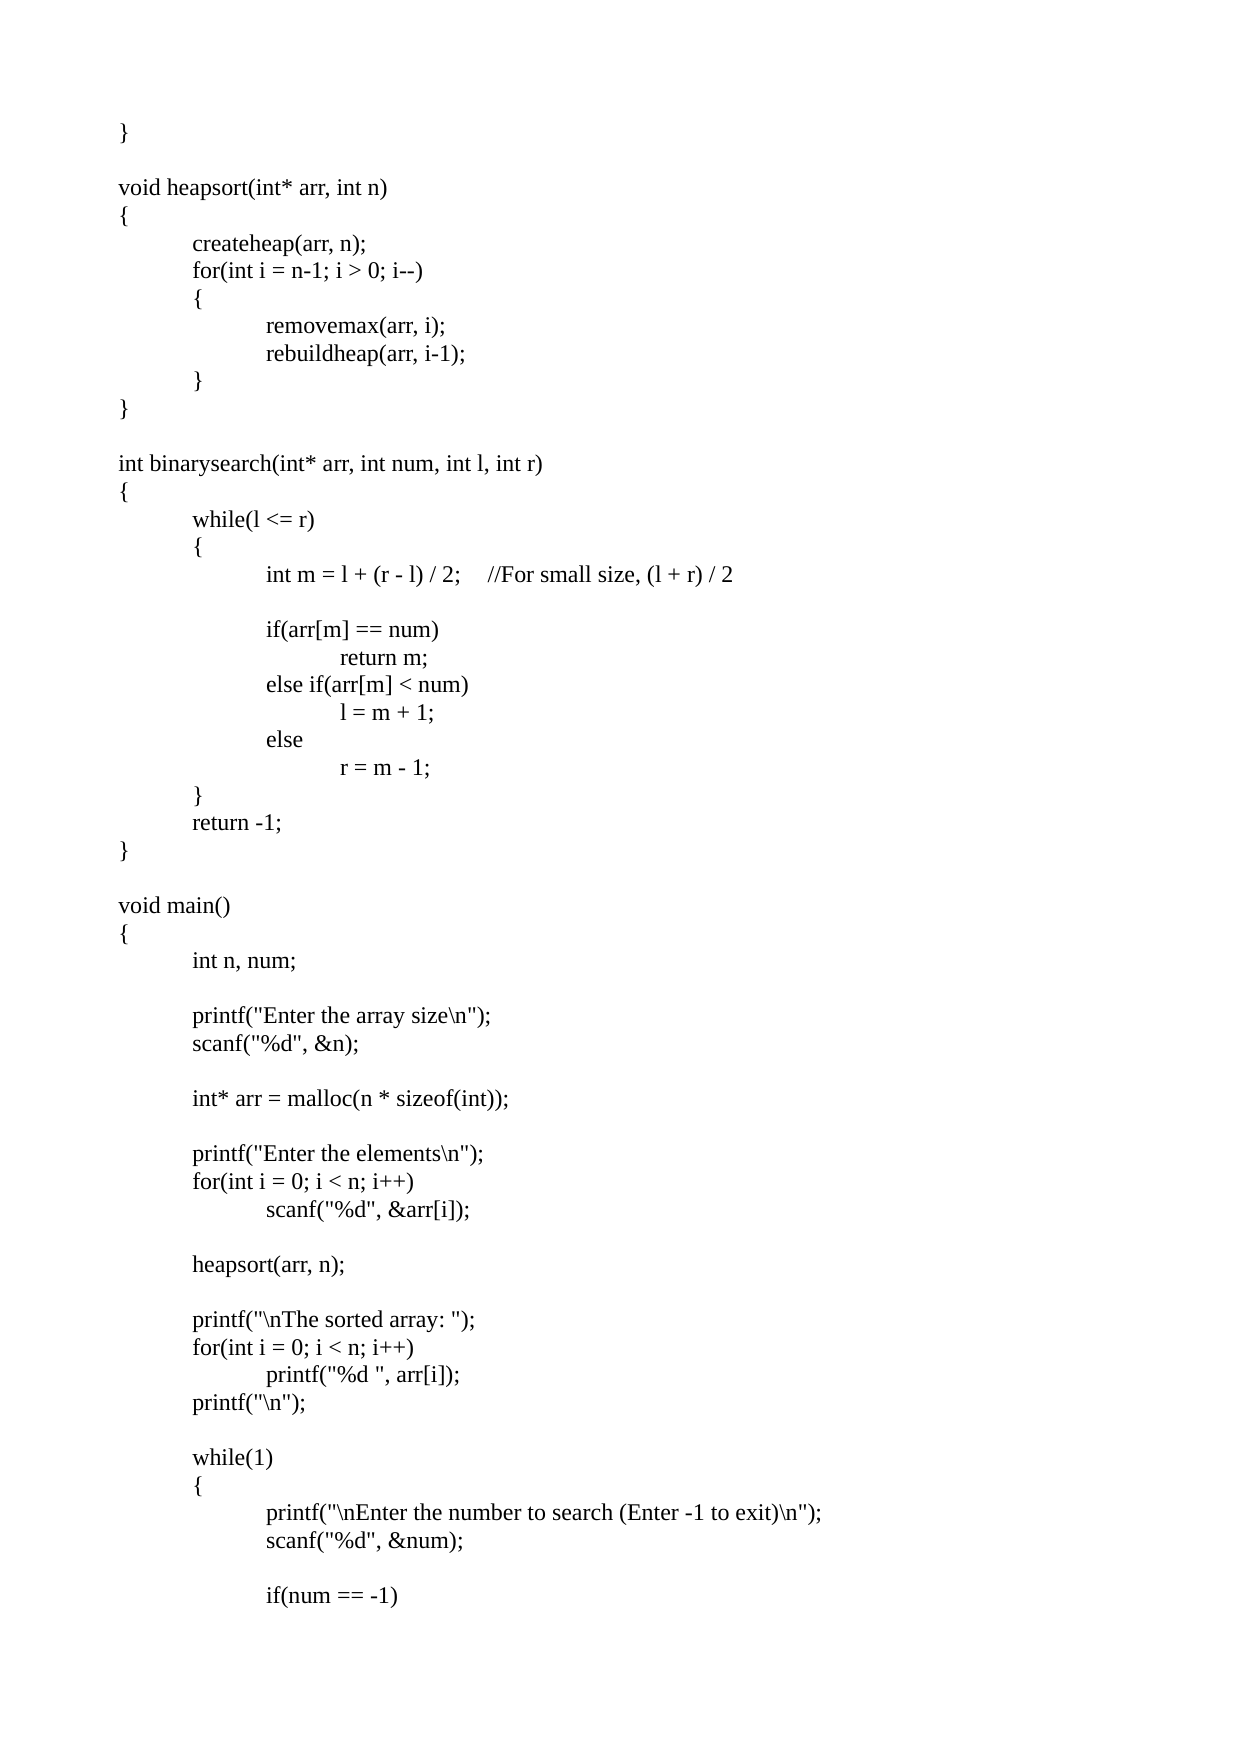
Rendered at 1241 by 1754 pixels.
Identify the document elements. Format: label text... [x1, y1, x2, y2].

text printf("\nEnter the number to search (Enter -1 to exit)\n"); [118, 1498, 1122, 1526]
text if(arr[m] == num) [118, 615, 1122, 643]
text int m = l + (r - l) / 2; //For small size, (l + r) / 2 [118, 560, 1122, 587]
text { [118, 477, 1122, 504]
text { [118, 284, 1122, 311]
text { [118, 532, 1122, 560]
text scanf("%d", &num); [118, 1526, 1122, 1553]
text while(l <= r) [118, 504, 1122, 532]
text int binarysearch(int* arr, int num, int l, int r) [118, 449, 1122, 477]
text scanf("%d", &arr[i]); [118, 1195, 1122, 1222]
text { [118, 201, 1122, 228]
text printf("Enter the elements\n"); [118, 1139, 1122, 1167]
text createheap(arr, n); [118, 228, 1122, 256]
text return m; [118, 643, 1122, 670]
text int n, num; [118, 946, 1122, 974]
text else [118, 725, 1122, 753]
text if(num == -1) [118, 1581, 1122, 1609]
text } [118, 367, 1122, 394]
text scanf("%d", &n); [118, 1029, 1122, 1057]
text { [118, 919, 1122, 946]
text int* arr = malloc(n * sizeof(int)); [118, 1084, 1122, 1112]
text printf("\nThe sorted array: "); [118, 1305, 1122, 1333]
text for(int i = n-1; i > 0; i--) [118, 256, 1122, 284]
text } [118, 118, 1122, 146]
text printf("%d ", arr[i]); [118, 1360, 1122, 1388]
text return -1; [118, 808, 1122, 836]
text } [118, 781, 1122, 808]
text removemax(arr, i); [118, 311, 1122, 339]
text printf("Enter the array size\n"); [118, 1001, 1122, 1029]
text while(1) [118, 1443, 1122, 1471]
text printf("\n"); [118, 1388, 1122, 1416]
text else if(arr[m] < num) [118, 670, 1122, 698]
text } [118, 836, 1122, 863]
text void heapsort(int* arr, int n) [118, 173, 1122, 201]
text l = m + 1; [118, 698, 1122, 725]
text void main() [118, 891, 1122, 919]
text for(int i = 0; i < n; i++) [118, 1333, 1122, 1360]
text for(int i = 0; i < n; i++) [118, 1167, 1122, 1195]
text rebuildheap(arr, i-1); [118, 339, 1122, 367]
text heapsort(arr, n); [118, 1250, 1122, 1277]
text { [118, 1471, 1122, 1498]
text } [118, 394, 1122, 422]
text r = m - 1; [118, 753, 1122, 781]
